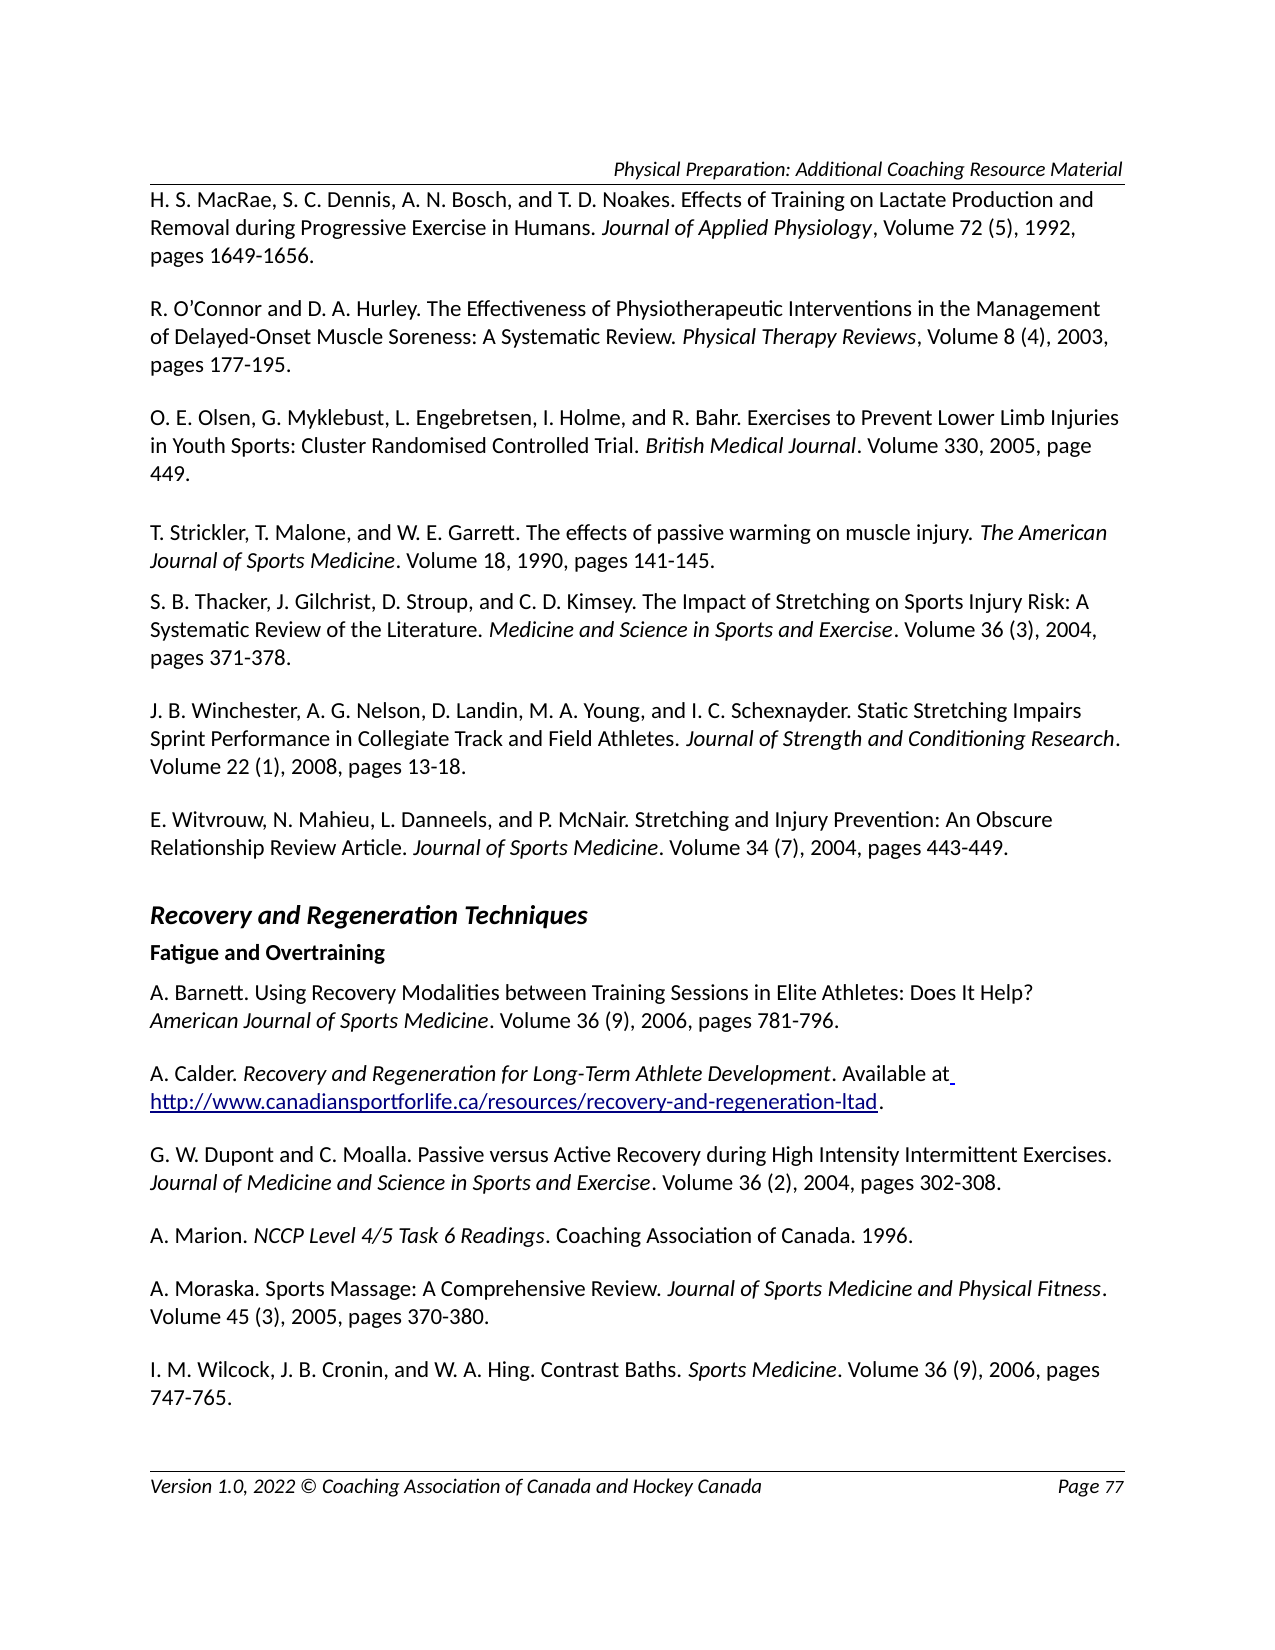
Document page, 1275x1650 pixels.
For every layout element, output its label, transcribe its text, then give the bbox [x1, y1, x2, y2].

text H. S. MacRae, S. C. Dennis, A. N. Bosch, and T. D. Noakes. Effects of Training on Lactate Production and Removal during Progressive Exercise in Humans. Journal of Applied Physiology, Volume 72 (5), 1992, pages 1649-1656. [150, 185, 1125, 269]
text A. Calder. Recovery and Regeneration for Long-Term Athlete Development. Available at http://www.canadiansportforlife.ca/resources/recovery-and-regeneration-ltad. [150, 1059, 1125, 1115]
text T. Strickler, T. Malone, and W. E. Garrett. The effects of passive warming on muscle injury. The American Journal of Sports Medicine. Volume 18, 1990, pages 141-145. [150, 518, 1125, 574]
text G. W. Dupont and C. Moalla. Passive versus Active Recovery during High Intensity Intermittent Exercises. Journal of Medicine and Science in Sports and Exercise. Volume 36 (2), 2004, pages 302-308. [150, 1140, 1125, 1196]
text E. Witvrouw, N. Mahieu, L. Danneels, and P. McNair. Stretching and Injury Prevention: An Obscure Relationship Review Article. Journal of Sports Medicine. Volume 34 (7), 2004, pages 443-449. [150, 805, 1125, 861]
text O. E. Olsen, G. Myklebust, L. Engebretsen, I. Holme, and R. Bahr. Exercises to Prevent Lower Limb Injuries in Youth Sports: Cluster Randomised Controlled Trial. British Medical Journal. Volume 330, 2005, page 449. [150, 403, 1125, 487]
text A. Moraska. Sports Massage: A Comprehensive Review. Journal of Sports Medicine and Physical Fitness. Volume 45 (3), 2005, pages 370-380. [150, 1274, 1125, 1330]
subtitle Fatigue and Overtraining [150, 938, 1125, 966]
text I. M. Wilcock, J. B. Cronin, and W. A. Hing. Contrast Baths. Sports Medicine. Volume 36 (9), 2006, pages 747-765. [150, 1355, 1125, 1411]
text S. B. Thacker, J. Gilchrist, D. Stroup, and C. D. Kimsey. The Impact of Stretching on Sports Injury Risk: A Systematic Review of the Literature. Medicine and Science in Sports and Exercise. Volume 36 (3), 2004, pages 371-378. [150, 587, 1125, 671]
text R. O’Connor and D. A. Hurley. The Effectiveness of Physiotherapeutic Interventions in the Management of Delayed-Onset Muscle Soreness: A Systematic Review. Physical Therapy Reviews, Volume 8 (4), 2003, pages 177-195. [150, 294, 1125, 378]
subtitle Recovery and Regeneration Techniques [150, 898, 1125, 931]
text A. Barnett. Using Recovery Modalities between Training Sessions in Elite Athletes: Does It Help? American Journal of Sports Medicine. Volume 36 (9), 2006, pages 781-796. [150, 978, 1125, 1034]
text J. B. Winchester, A. G. Nelson, D. Landin, M. A. Young, and I. C. Schexnayder. Static Stretching Impairs Sprint Performance in Collegiate Track and Field Athletes. Journal of Strength and Conditioning Research. Volume 22 (1), 2008, pages 13-18. [150, 696, 1125, 780]
text A. Marion. NCCP Level 4/5 Task 6 Readings. Coaching Association of Canada. 1996. [150, 1221, 1125, 1249]
